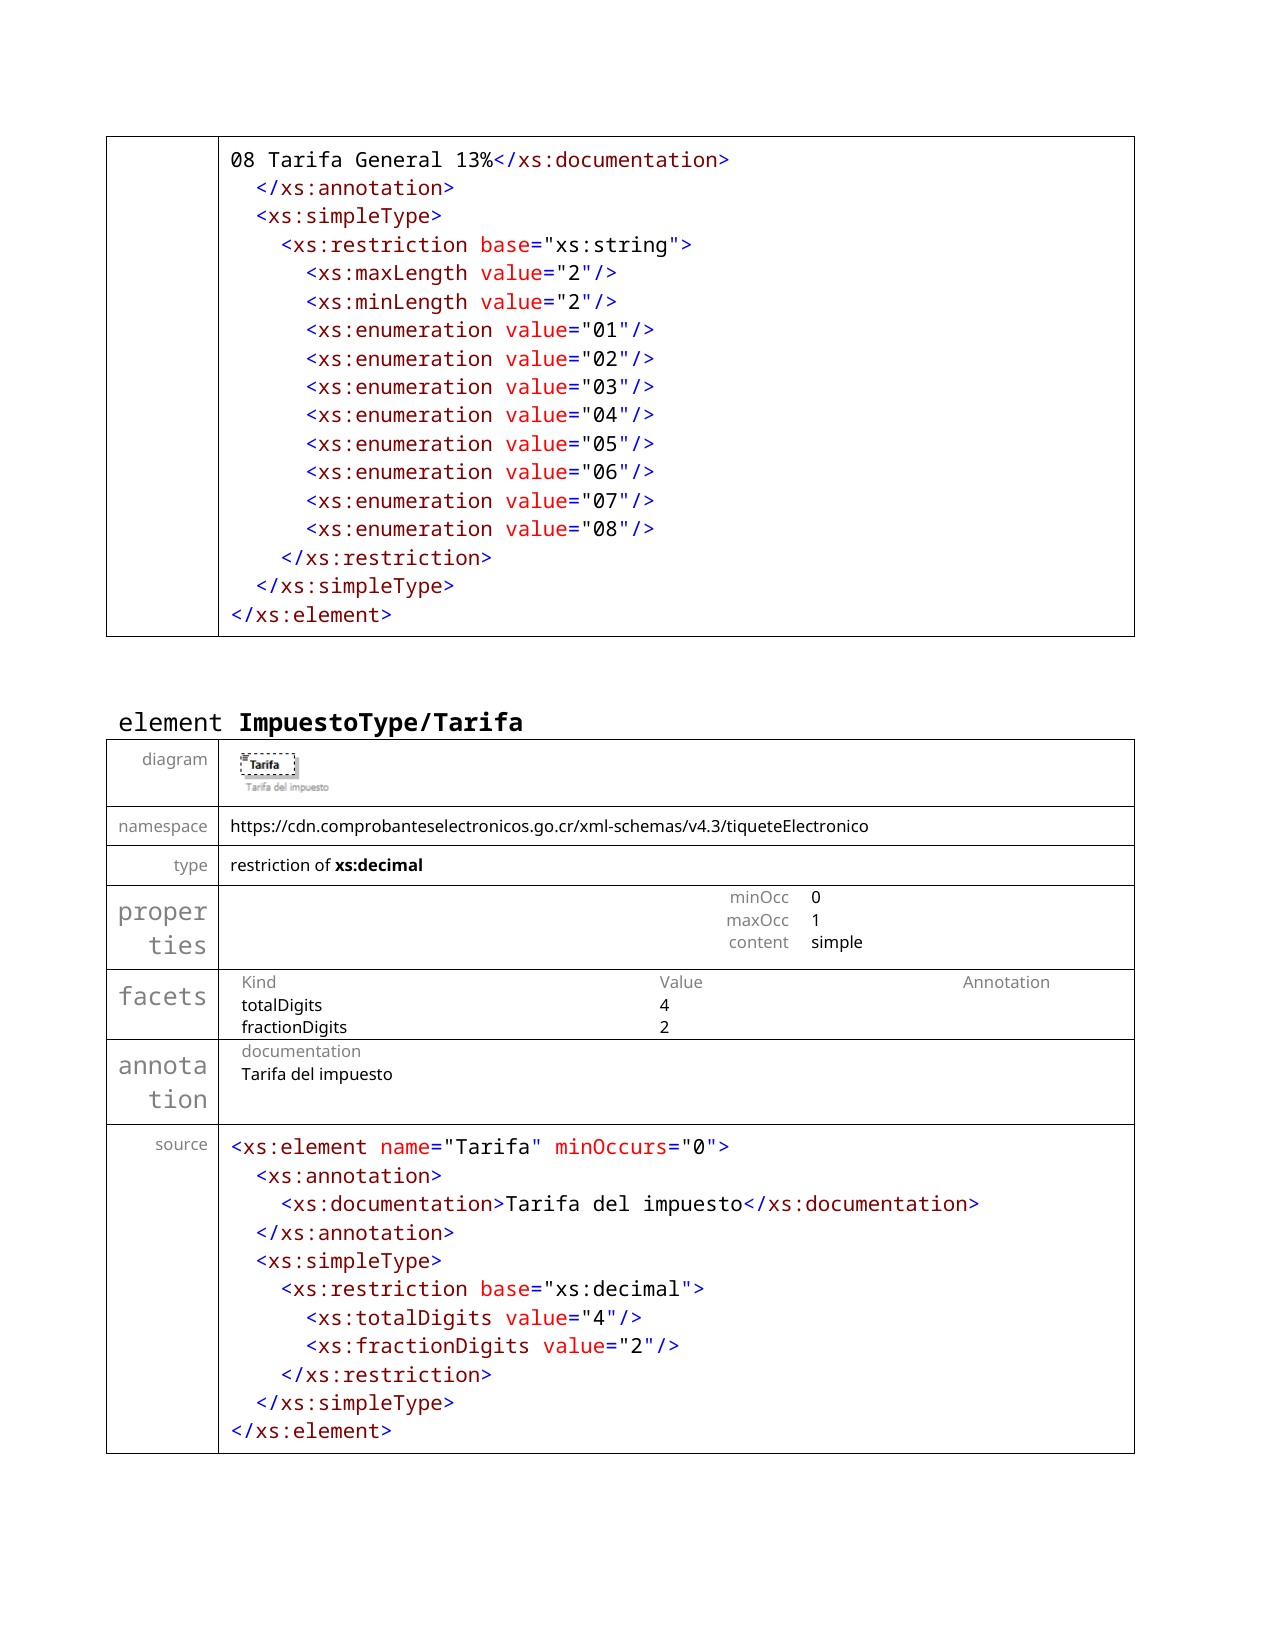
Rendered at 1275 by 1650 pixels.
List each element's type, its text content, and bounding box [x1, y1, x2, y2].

text element ImpuestoType/Tarifa [118, 705, 1157, 739]
table_cell [219, 886, 1134, 969]
table_cell Tarifa del impuesto [230, 1063, 1134, 1085]
table_header diagram [107, 740, 218, 806]
table_header Annotation [952, 970, 1134, 993]
table_header [219, 740, 1134, 806]
table_header documentation [230, 1040, 1134, 1062]
table_cell totalDigits [230, 993, 648, 1016]
table_cell restriction of xs:decimal [219, 846, 1134, 884]
table_cell content [230, 931, 800, 954]
table_cell fractionDigits [230, 1016, 648, 1038]
table_cell 4 [648, 993, 952, 1016]
table_cell namespace [107, 807, 218, 845]
table_cell [219, 970, 1134, 1039]
table_cell [952, 993, 1134, 1016]
table_cell source [107, 1125, 218, 1453]
table_cell annotation [107, 1040, 218, 1123]
table_cell [952, 1016, 1134, 1038]
table_cell [219, 1040, 1134, 1123]
table_header Kind [230, 970, 648, 993]
table_header 0 [800, 886, 1134, 908]
table_header minOcc [230, 886, 800, 908]
table_cell <xs:element name="Tarifa" minOccurs="0"> <xs:annotation> <xs:documentation>Tarifa del impuesto</xs:documentation> </xs:annotation> <xs:simpleType> <xs:restriction base="xs:decimal"> <xs:totalDigits value="4"/> <xs:fractionDigits value="2"/> </xs:restriction> </xs:simpleType> </xs:element> [219, 1125, 1134, 1453]
table_cell https://cdn.comprobanteselectronicos.go.cr/xml-schemas/v4.3/tiqueteElectronico [219, 807, 1134, 845]
table_cell 1 [800, 908, 1134, 931]
table_cell type [107, 846, 218, 884]
table_cell [107, 137, 218, 636]
table_cell 2 [648, 1016, 952, 1038]
table_cell simple [800, 931, 1134, 954]
table_header Value [648, 970, 952, 993]
table_cell maxOcc [230, 908, 800, 931]
table_cell 08 Tarifa General 13%</xs:documentation> </xs:annotation> <xs:simpleType> <xs:restriction base="xs:string"> <xs:maxLength value="2"/> <xs:minLength value="2"/> <xs:enumeration value="01"/> <xs:enumeration value="02"/> <xs:enumeration value="03"/> <xs:enumeration value="04"/> <xs:enumeration value="05"/> <xs:enumeration value="06"/> <xs:enumeration value="07"/> <xs:enumeration value="08"/> </xs:restriction> </xs:simpleType> </xs:element> [219, 137, 1134, 636]
table_cell facets [107, 970, 218, 1039]
table_cell properties [107, 886, 218, 969]
picture [230, 748, 339, 798]
